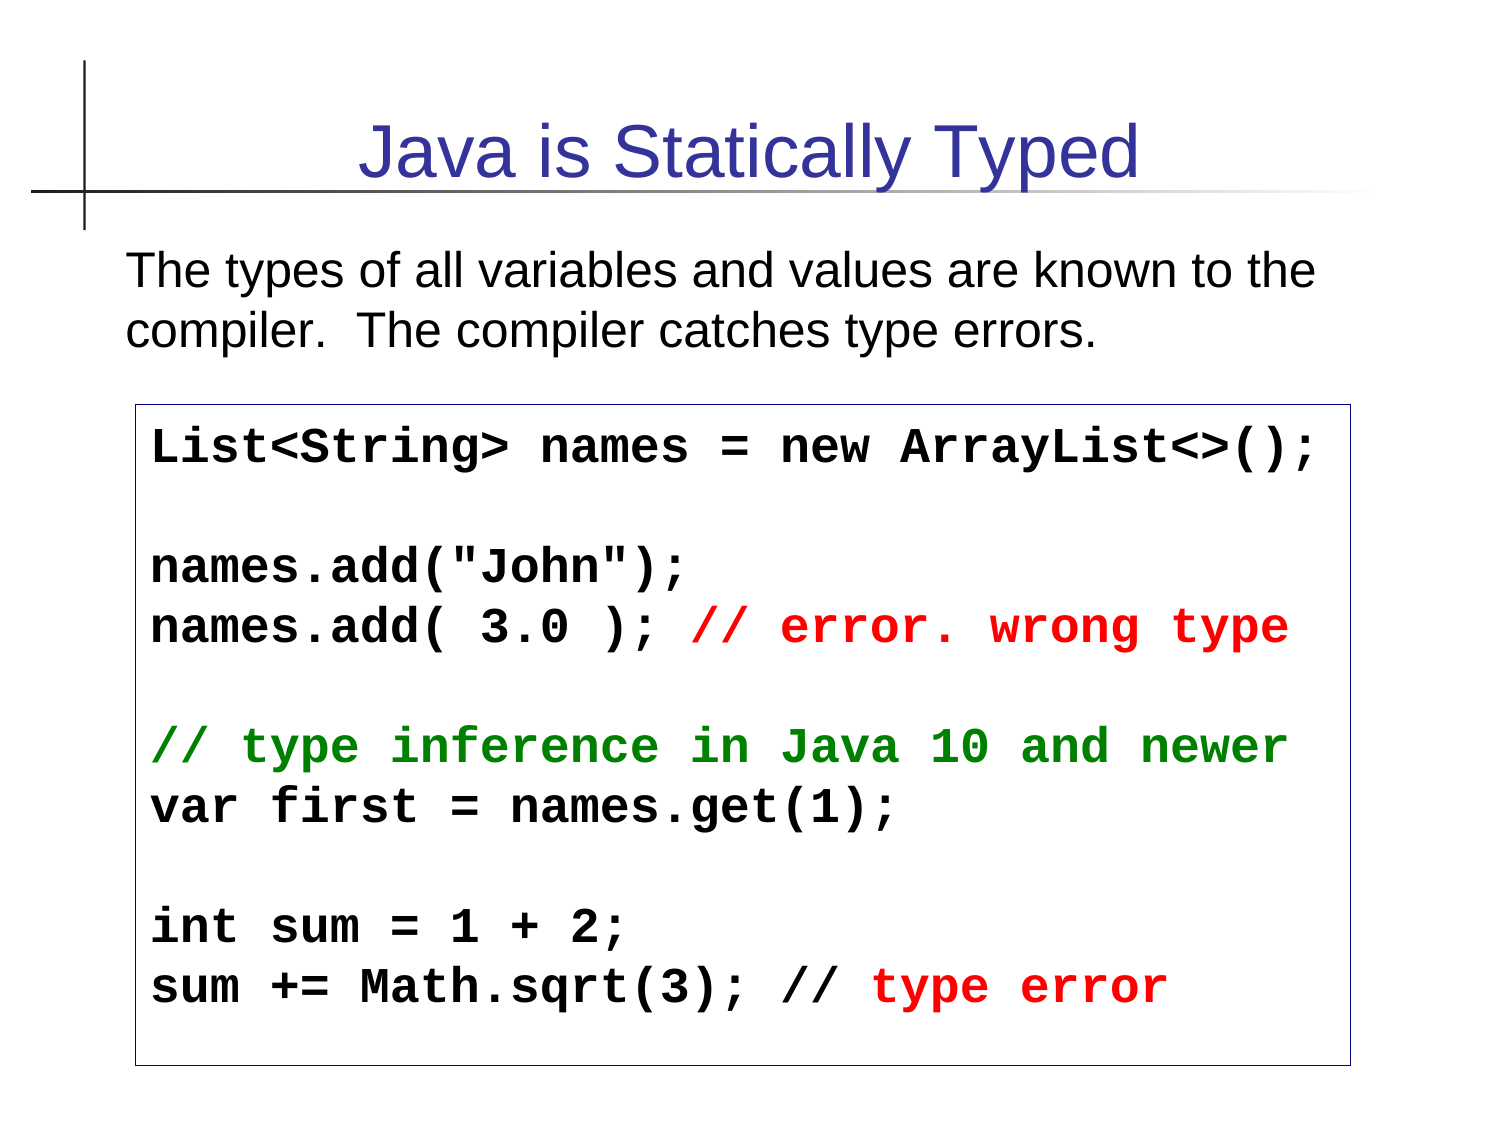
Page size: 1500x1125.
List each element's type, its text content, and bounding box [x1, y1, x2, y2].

list The types of all variables and values are known to the compiler. The compiler catches type errors. [110, 229, 1411, 405]
title Java is Statically Typed [50, 37, 1450, 201]
text_box List<String> names = new ArrayList<>(); names.add("John"); names.add( 3.0 ); // error. wrong type // type inference in Java 10 and newer var first = names.get(1); int sum = 1 + 2; sum += Math.sqrt(3); // type error [135, 404, 1351, 1066]
